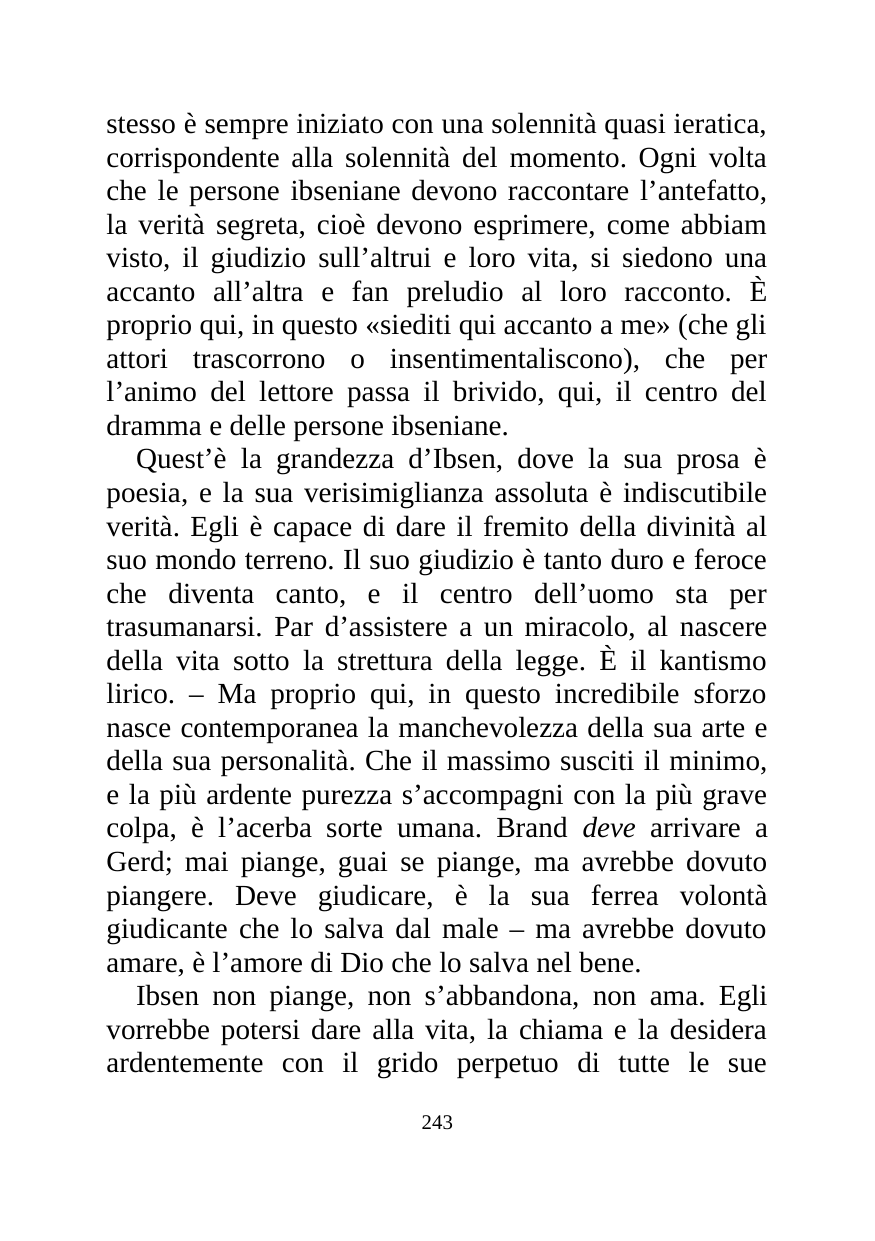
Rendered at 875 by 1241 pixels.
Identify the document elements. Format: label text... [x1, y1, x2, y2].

text Quest’è la grandezza d’Ibsen, dove la sua prosa è poesia, e la sua verisimiglianza assoluta è indiscutibile verità. Egli è capace di dare il fremito della divinità al suo mondo terreno. Il suo giudizio è tanto duro e feroce che diventa canto, e il centro dell’uomo sta per trasumanarsi. Par d’assistere a un miracolo, al nascere della vita sotto la strettura della legge. È il kantismo lirico. – Ma proprio qui, in questo incredibile sforzo nasce contemporanea la manchevolezza della sua arte e della sua personalità. Che il massimo susciti il minimo, e la più ardente purezza s’accompagni con la più grave colpa, è l’acerba sorte umana. Brand deve arrivare a Gerd; mai piange, guai se piange, ma avrebbe dovuto piangere. Deve giudicare, è la sua ferrea volontà giudicante che lo salva dal male – ma avrebbe dovuto amare, è l’amore di Dio che lo salva nel bene. [106, 442, 768, 978]
text Ibsen non piange, non s’abbandona, non ama. Egli vorrebbe potersi dare alla vita, la chiama e la desidera ardentemente con il grido perpetuo di tutte le sue [106, 978, 768, 1079]
text stesso è sempre iniziato con una solennità quasi ieratica, corrispondente alla solennità del momento. Ogni volta che le persone ibseniane devono raccontare l’antefatto, la verità segreta, cioè devono esprimere, come abbiam visto, il giudizio sull’altrui e loro vita, si siedono una accanto all’altra e fan preludio al loro racconto. È proprio qui, in questo «siediti qui accanto a me» (che gli attori trascorrono o insentimentaliscono), che per l’animo del lettore passa il brivido, qui, il centro del dramma e delle persone ibseniane. [106, 106, 768, 442]
